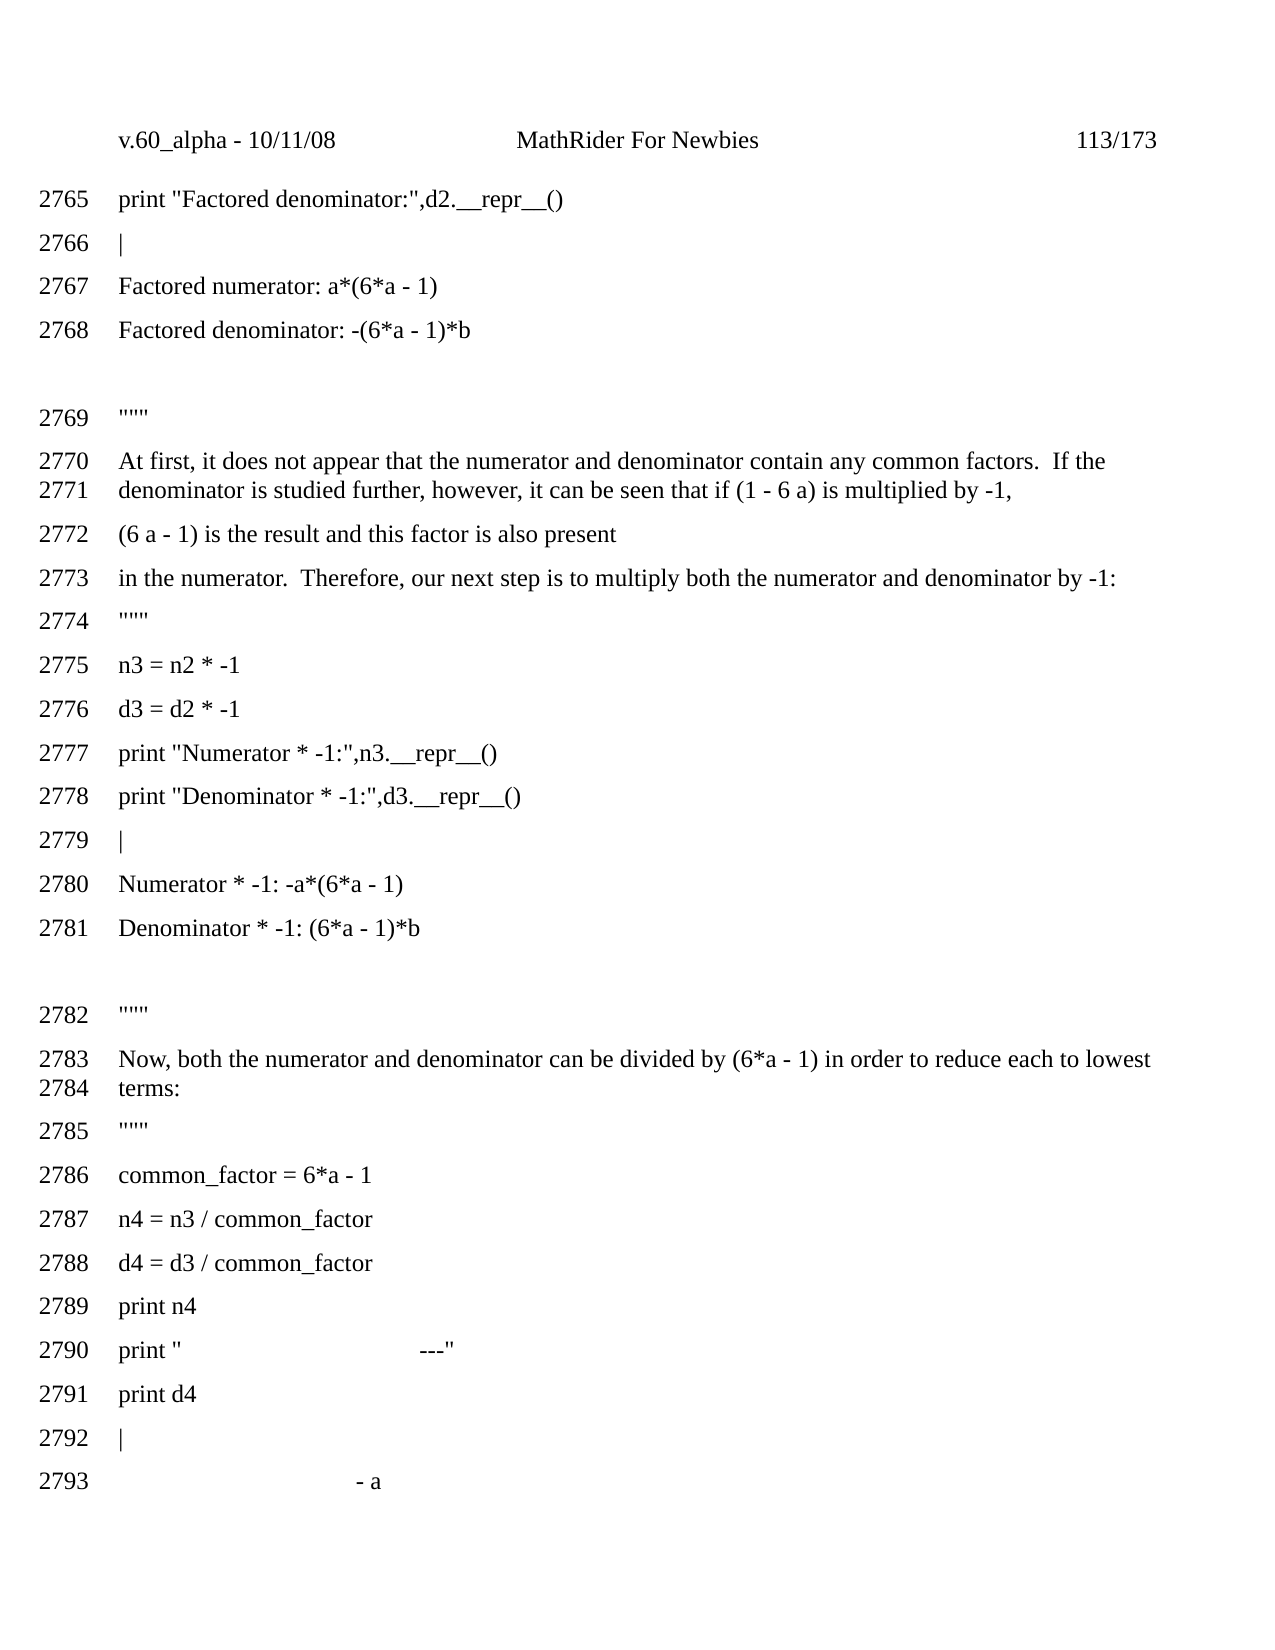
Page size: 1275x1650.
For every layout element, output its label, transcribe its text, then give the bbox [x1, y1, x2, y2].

text common_factor = 6*a - 1 [118, 1160, 1157, 1189]
text print "Numerator * -1:",n3.__repr__() [118, 738, 1157, 766]
text print n4 [118, 1291, 1157, 1320]
text (6 a - 1) is the result and this factor is also present [118, 519, 1157, 548]
text print "Denominator * -1:",d3.__repr__() [118, 781, 1157, 810]
text """ [118, 403, 1157, 431]
text | [118, 825, 1157, 854]
text Factored numerator: a*(6*a - 1) [118, 271, 1157, 300]
text - a [118, 1466, 1157, 1495]
text Factored denominator: -(6*a - 1)*b [118, 315, 1157, 344]
text in the numerator. Therefore, our next step is to multiply both the numerator and denominator by -1: [118, 563, 1157, 591]
text d4 = d3 / common_factor [118, 1248, 1157, 1276]
text | [118, 228, 1157, 256]
text Now, both the numerator and denominator can be divided by (6*a - 1) in order to reduce each to lowest terms: [118, 1044, 1157, 1101]
text """ [118, 1116, 1157, 1145]
text print " ---" [118, 1335, 1157, 1364]
text d3 = d2 * -1 [118, 694, 1157, 723]
text print "Factored denominator:",d2.__repr__() [118, 184, 1157, 213]
text At first, it does not appear that the numerator and denominator contain any common factors. If the denominator is studied further, however, it can be seen that if (1 - 6 a) is multiplied by -1, [118, 446, 1157, 504]
text Denominator * -1: (6*a - 1)*b [118, 913, 1157, 941]
text | [118, 1423, 1157, 1451]
text Numerator * -1: -a*(6*a - 1) [118, 869, 1157, 898]
text n3 = n2 * -1 [118, 650, 1157, 679]
text """ [118, 606, 1157, 635]
text print d4 [118, 1379, 1157, 1408]
text n4 = n3 / common_factor [118, 1204, 1157, 1233]
text """ [118, 1000, 1157, 1029]
